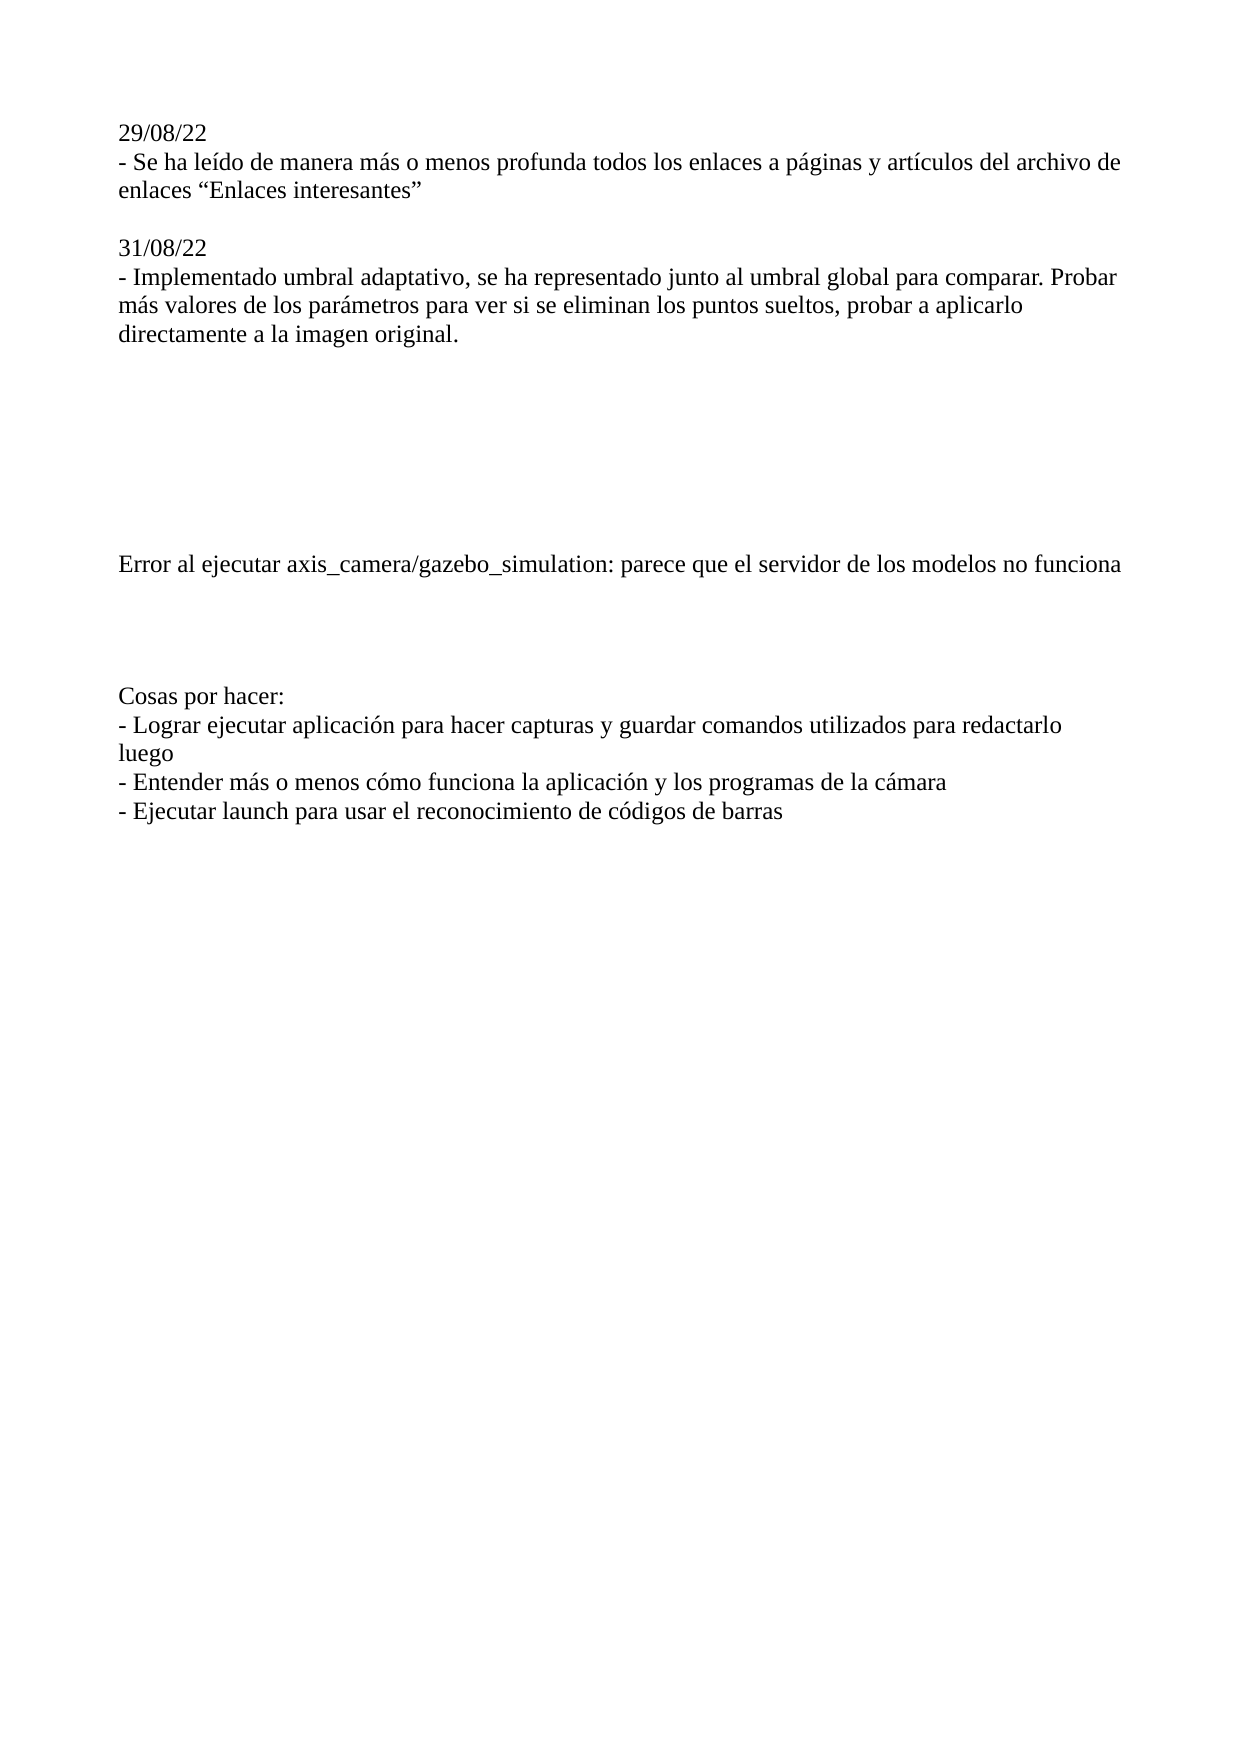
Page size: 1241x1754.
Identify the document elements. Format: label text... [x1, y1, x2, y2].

text - Entender más o menos cómo funciona la aplicación y los programas de la cámara [118, 767, 1122, 796]
text - Lograr ejecutar aplicación para hacer capturas y guardar comandos utilizados para redactarlo luego [118, 710, 1122, 767]
text 31/08/22 [118, 233, 1122, 262]
list Error al ejecutar axis_camera/gazebo_simulation: parece que el servidor de los modelos no funciona [118, 549, 1122, 578]
text - Ejecutar launch para usar el reconocimiento de códigos de barras [118, 796, 1122, 825]
text - Implementado umbral adaptativo, se ha representado junto al umbral global para comparar. Probar más valores de los parámetros para ver si se eliminan los puntos sueltos, probar a aplicarlo directamente a la imagen original. [118, 262, 1122, 348]
text - Se ha leído de manera más o menos profunda todos los enlaces a páginas y artículos del archivo de enlaces “Enlaces interesantes” [118, 147, 1122, 204]
text Cosas por hacer: [118, 681, 1122, 710]
text 29/08/22 [118, 118, 1122, 147]
